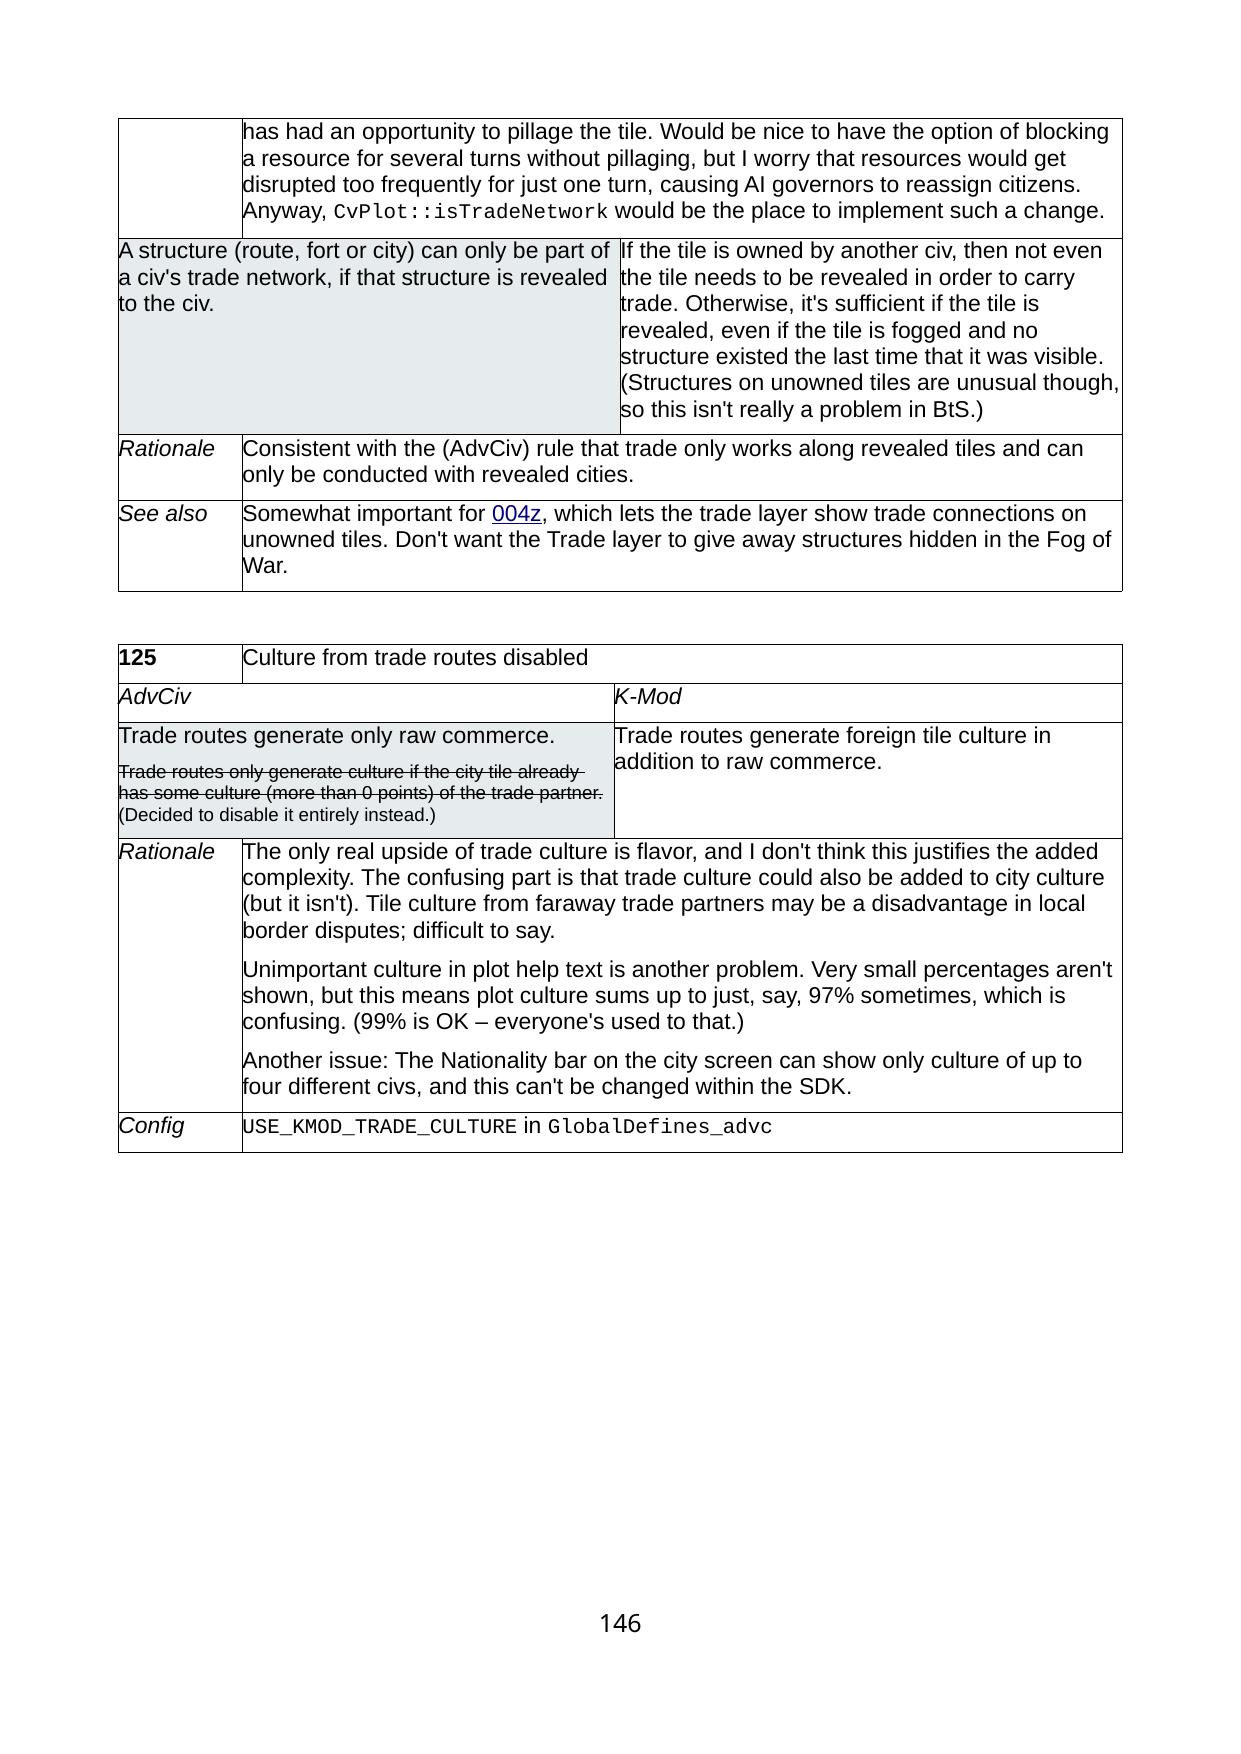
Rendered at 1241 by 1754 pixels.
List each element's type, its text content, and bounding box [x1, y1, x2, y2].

table_cell USE_KMOD_TRADE_CULTURE in GlobalDefines_advc [243, 1113, 1122, 1152]
table_cell Somewhat important for 004z, which lets the trade layer show trade connections on unowned tiles. Don't want the Trade layer to give away structures hidden in the Fog of War. [243, 501, 1122, 591]
table_cell If the tile is owned by another civ, then not even the tile needs to be revealed in order to carry trade. Otherwise, it's sufficient if the tile is revealed, even if the tile is fogged and no structure existed the last time that it was visible. (Structures on unowned tiles are unusual though, so this isn't really a problem in BtS.) [621, 239, 1122, 434]
table_cell Consistent with the (AdvCiv) rule that trade only works along revealed tiles and can only be conducted with revealed cities. [243, 435, 1122, 499]
table_cell Rationale [119, 435, 242, 499]
table_cell has had an opportunity to pillage the tile. Would be nice to have the option of blocking a resource for several turns without pillaging, but I worry that resources would get disrupted too frequently for just one turn, causing AI governors to reassign citizens. Anyway, CvPlot::isTradeNetwork would be the place to implement such a change. [243, 119, 1122, 237]
table_cell K-Mod [615, 684, 1122, 722]
table_cell See also [119, 501, 242, 591]
table_header Culture from trade routes disabled [243, 645, 1122, 683]
table_header 125 [119, 645, 242, 683]
table_cell Trade routes generate foreign tile culture in addition to raw commerce. [615, 723, 1122, 838]
table_cell The only real upside of trade culture is flavor, and I don't think this justifies the added complexity. The confusing part is that trade culture could also be added to city culture (but it isn't). Tile culture from faraway trade partners may be a disadvantage in local border disputes; difficult to say. Unimportant culture in plot help text is another problem. Very small percentages aren't shown, but this means plot culture sums up to just, say, 97% sometimes, which is confusing. (99% is OK – everyone's used to that.) Another issue: The Nationality bar on the city screen can show only culture of up to four different civs, and this can't be changed within the SDK. [243, 839, 1122, 1112]
table_cell Config [119, 1113, 242, 1152]
table_cell AdvCiv [119, 684, 614, 722]
table_cell Rationale [119, 839, 242, 1112]
table_cell [119, 119, 242, 237]
table_cell A structure (route, fort or city) can only be part of a civ's trade network, if that structure is revealed to the civ. [119, 239, 620, 434]
table_cell Trade routes generate only raw commerce. Trade routes only generate culture if the city tile already has some culture (more than 0 points) of the trade partner. (Decided to disable it entirely instead.) [119, 723, 614, 838]
